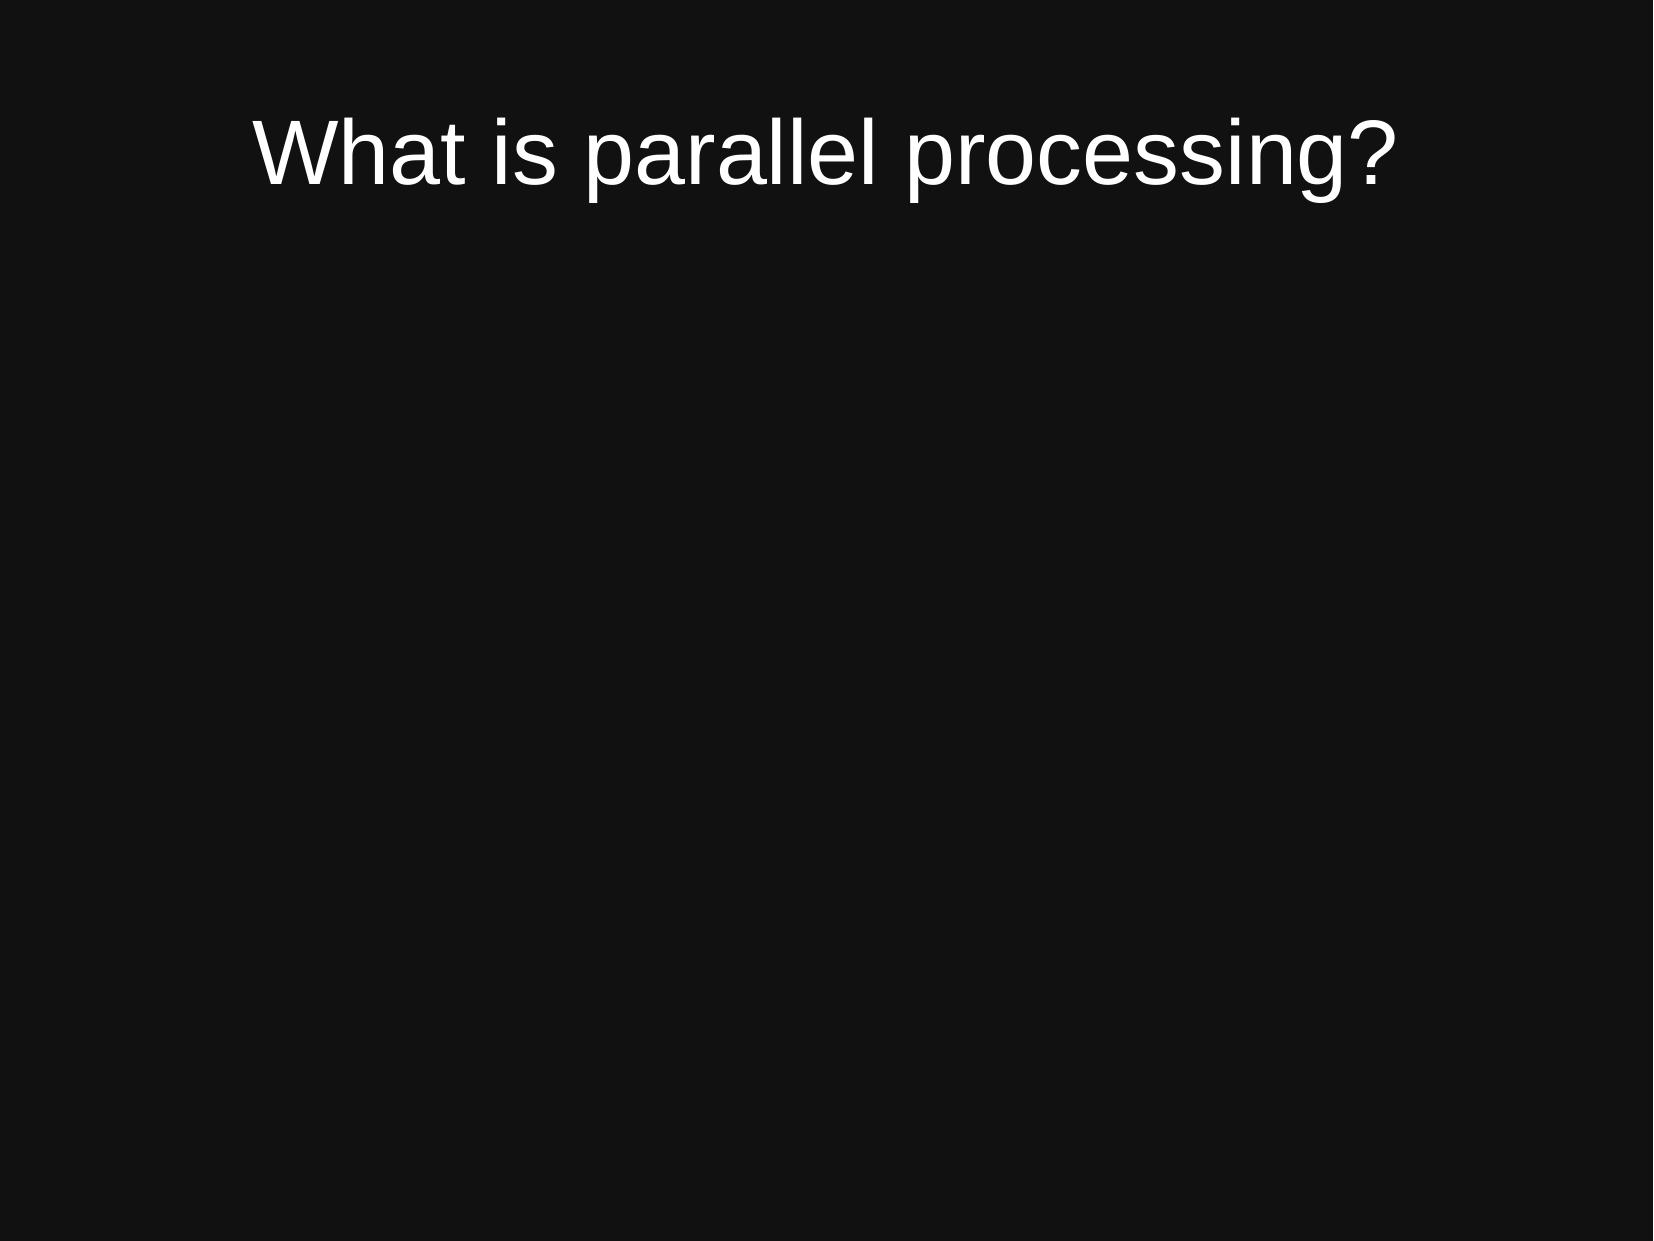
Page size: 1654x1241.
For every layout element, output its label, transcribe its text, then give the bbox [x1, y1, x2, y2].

title What is parallel processing? [82, 49, 1571, 257]
